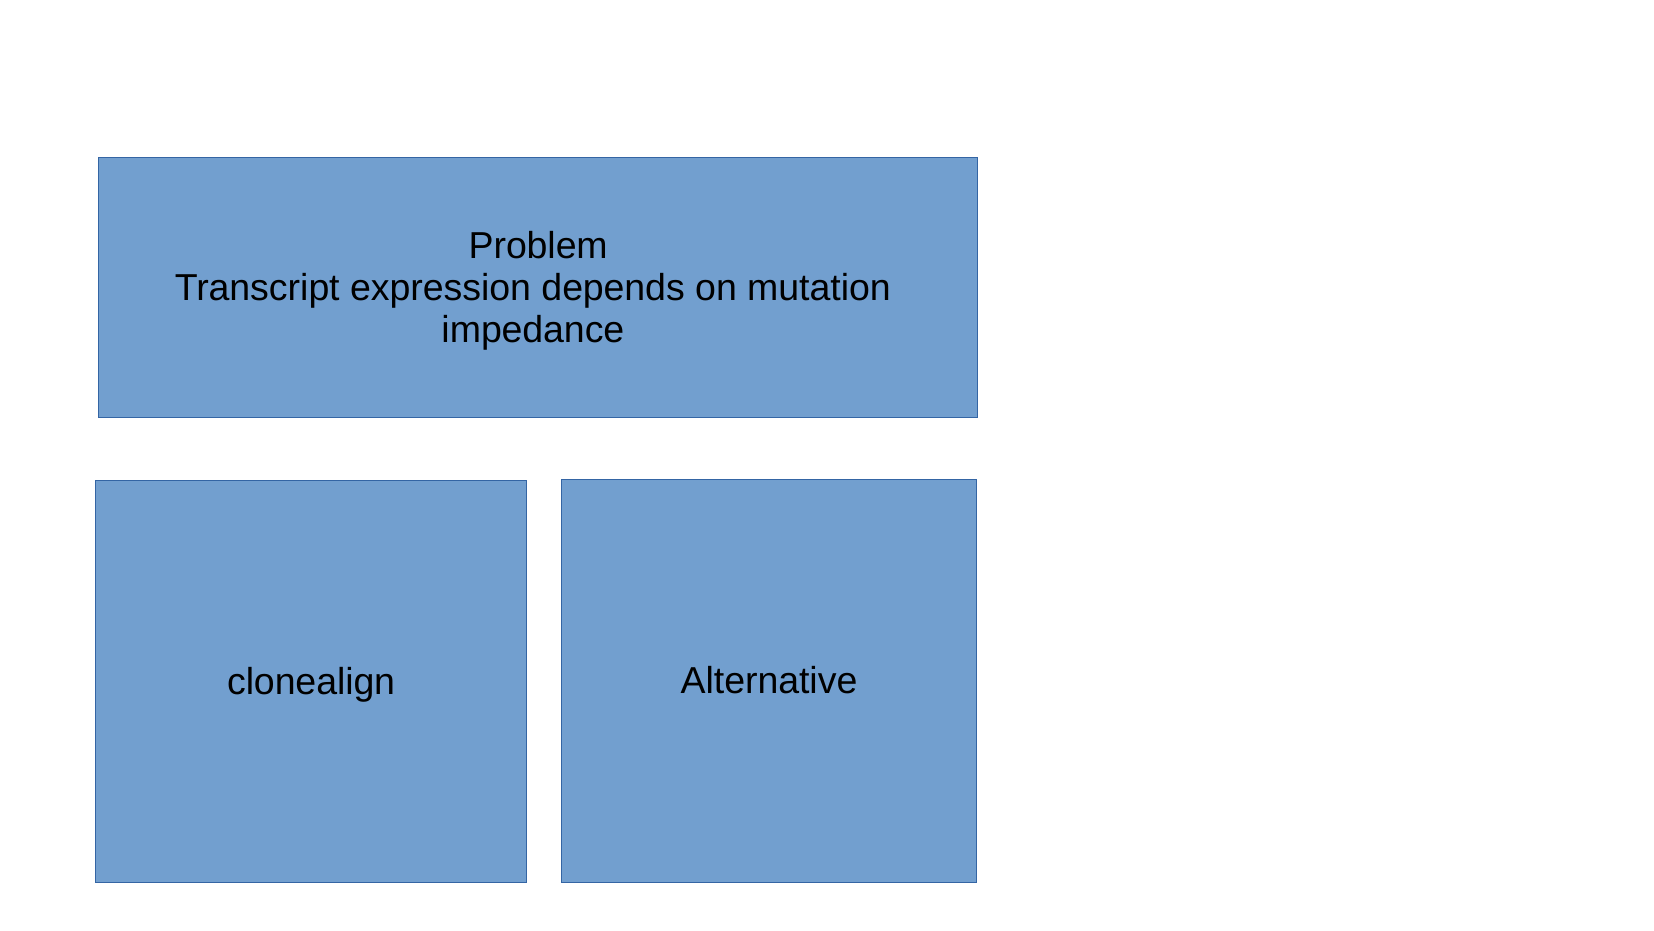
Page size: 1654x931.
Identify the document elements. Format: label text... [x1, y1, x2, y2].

text_box Problem Transcript expression depends on mutation impedance [98, 157, 978, 418]
text_box Alternative [561, 479, 977, 883]
text_box clonealign [95, 480, 527, 883]
